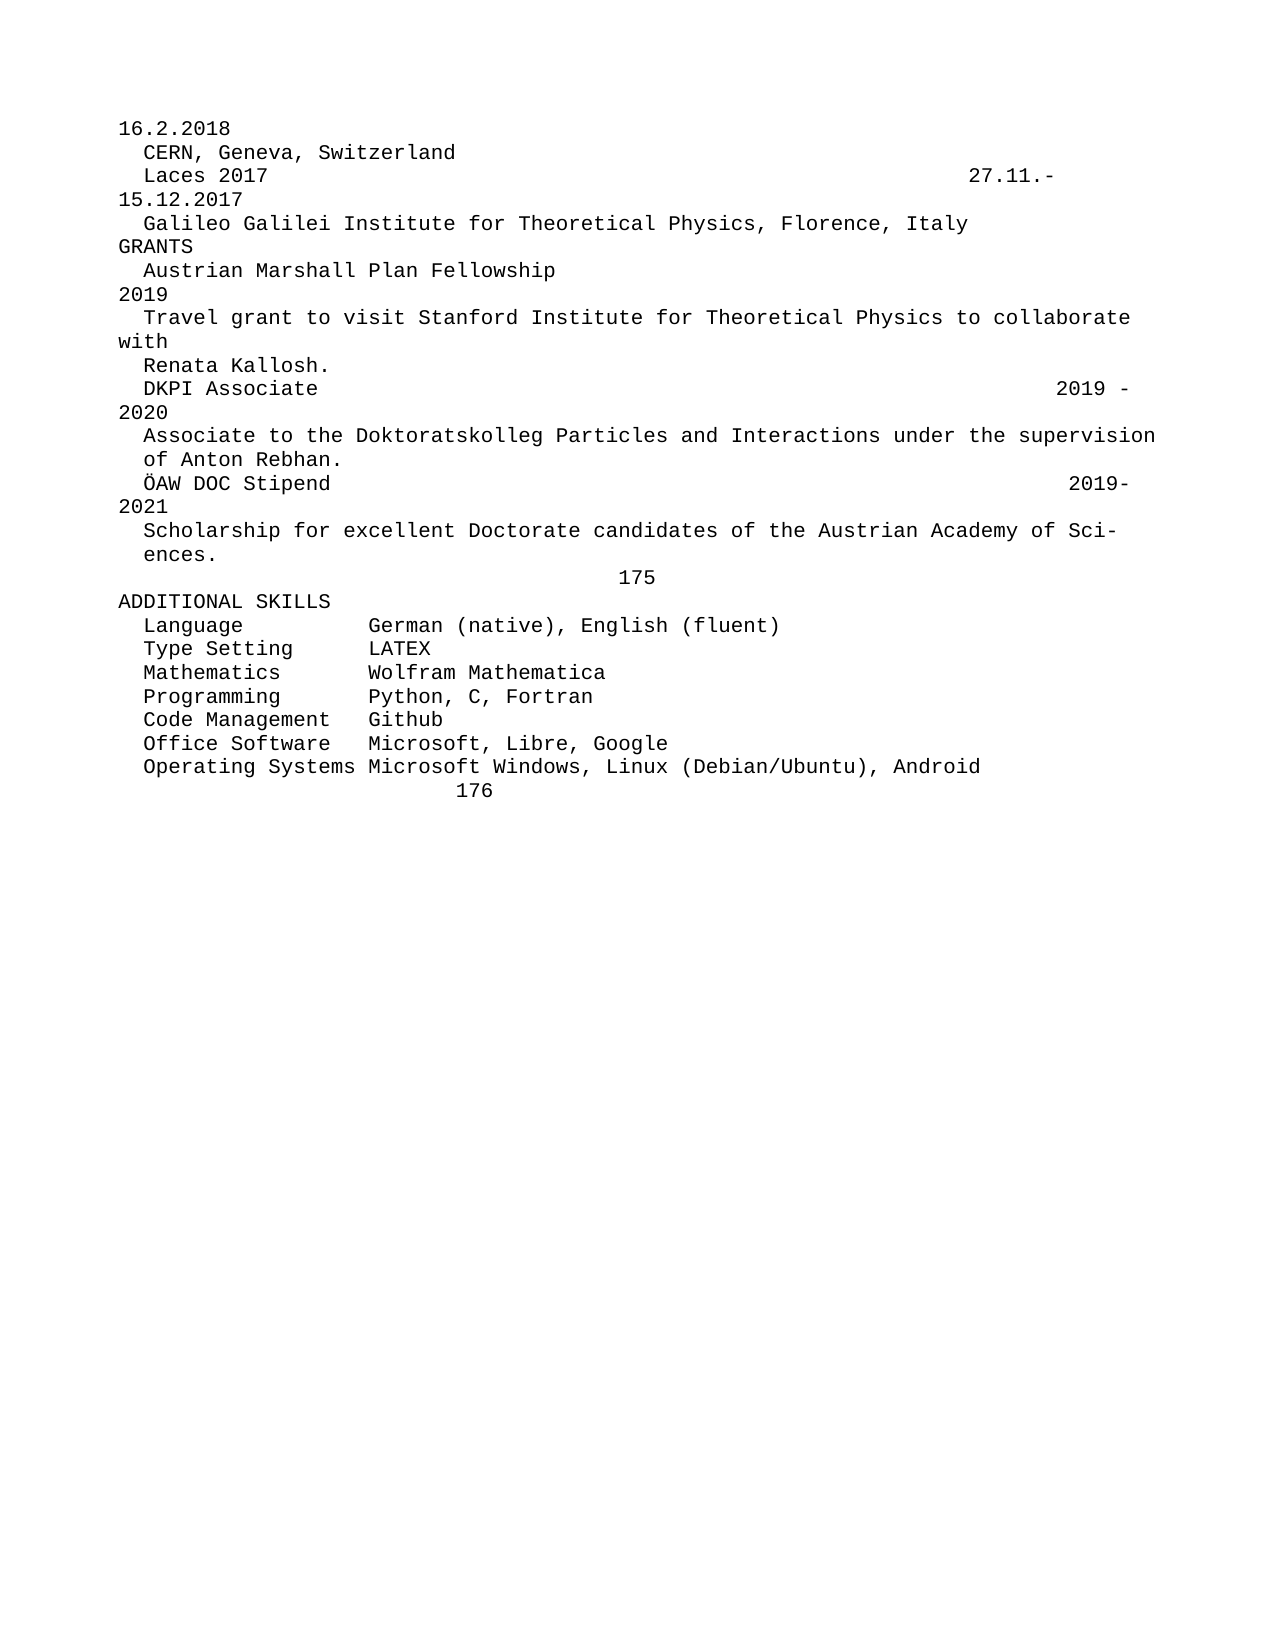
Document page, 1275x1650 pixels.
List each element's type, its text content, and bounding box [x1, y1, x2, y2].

text ADDITIONAL SKILLS [118, 591, 1157, 615]
text Programming Python, C, Fortran [118, 686, 1157, 709]
text Travel grant to visit Stanford Institute for Theoretical Physics to collaborate with [118, 307, 1157, 354]
text Associate to the Doktoratskolleg Particles and Interactions under the supervision [118, 426, 1157, 449]
text DKPI Associate 2019 - 2020 [118, 378, 1157, 426]
text Type Setting LATEX [118, 638, 1157, 662]
text Office Software Microsoft, Libre, Google [118, 733, 1157, 757]
text 175 [118, 567, 1157, 591]
text ences. [118, 544, 1157, 567]
text Operating Systems Microsoft Windows, Linux (Debian/Ubuntu), Android [118, 757, 1157, 780]
text Code Management Github [118, 709, 1157, 733]
text Austrian Marshall Plan Fellowship 2019 [118, 260, 1157, 307]
text ÖAW DOC Stipend 2019-2021 [118, 473, 1157, 520]
text Scholarship for excellent Doctorate candidates of the Austrian Academy of Sci- [118, 520, 1157, 544]
text CERN, Geneva, Switzerland [118, 142, 1157, 165]
text Galileo Galilei Institute for Theoretical Physics, Florence, Italy [118, 213, 1157, 236]
text 176 [118, 780, 1157, 804]
text Renata Kallosh. [118, 354, 1157, 378]
text 16.2.2018 [118, 118, 1157, 142]
text Language German (native), English (fluent) [118, 615, 1157, 638]
text GRANTS [118, 236, 1157, 260]
text Laces 2017 27.11.-15.12.2017 [118, 165, 1157, 213]
text of Anton Rebhan. [118, 449, 1157, 473]
text Mathematics Wolfram Mathematica [118, 662, 1157, 686]
